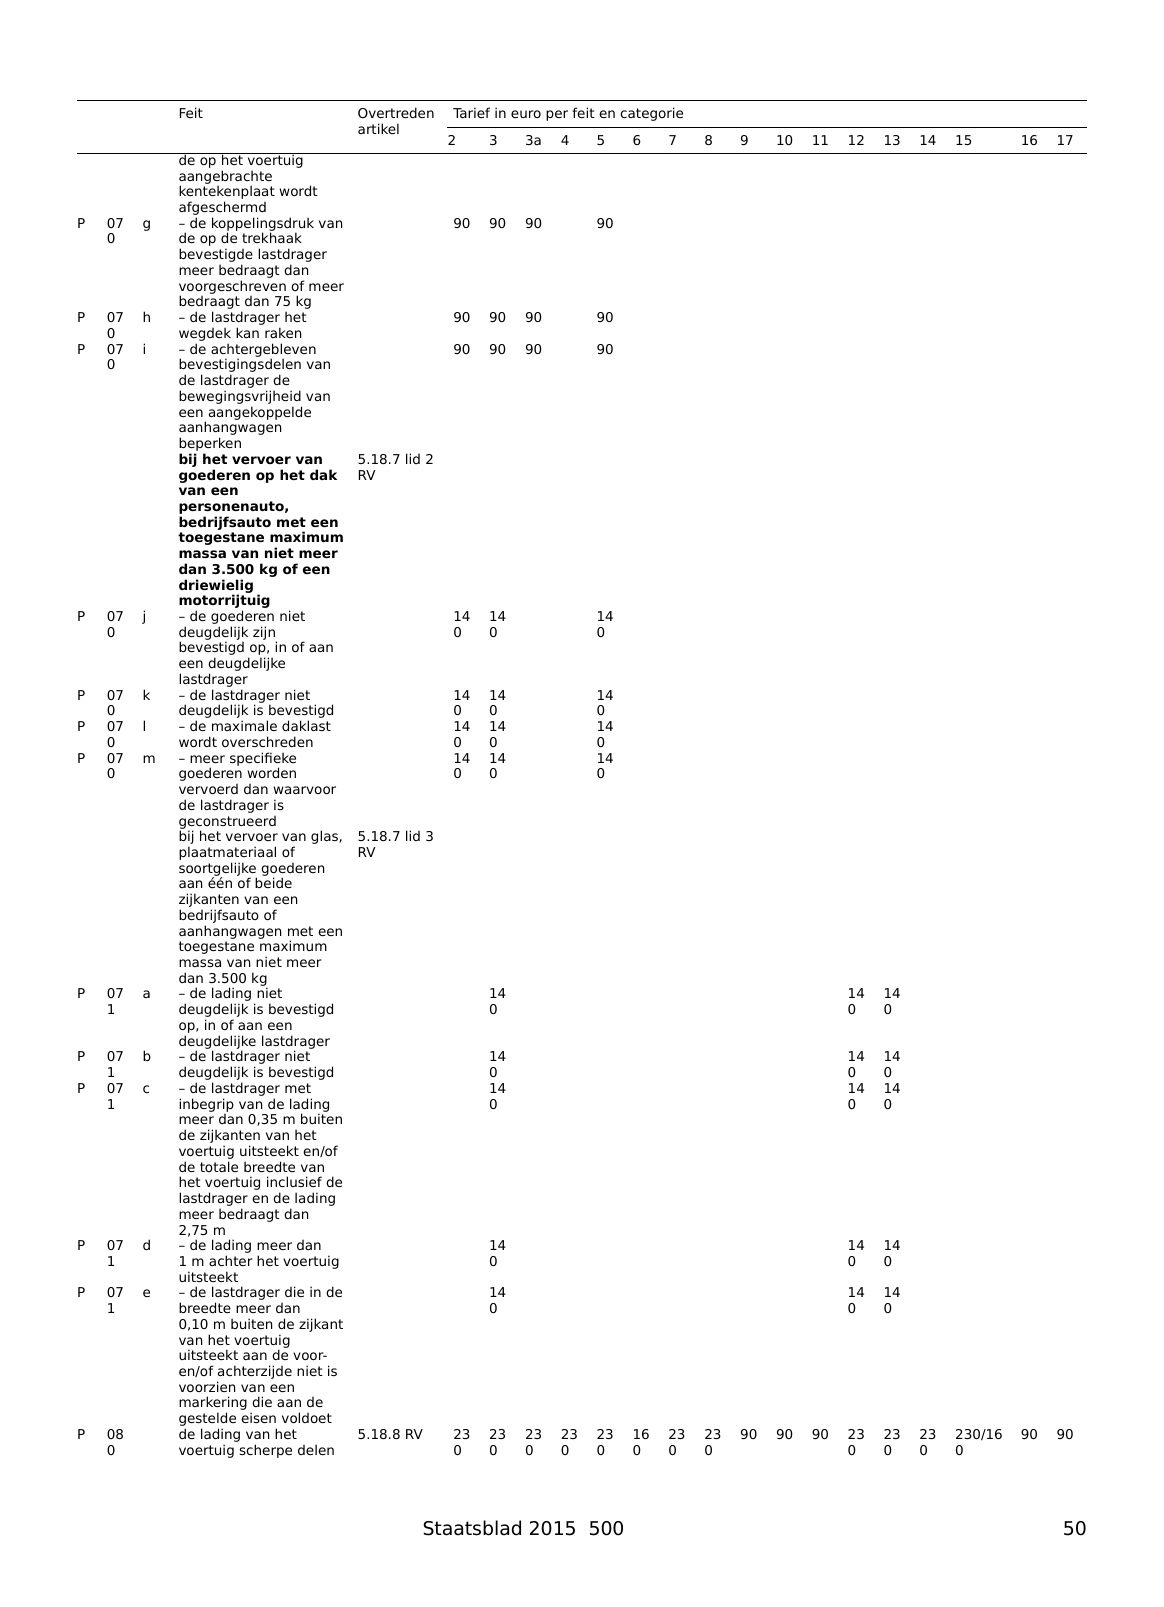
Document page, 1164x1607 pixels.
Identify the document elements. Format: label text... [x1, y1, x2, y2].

table_cell [770, 154, 806, 216]
table_cell [913, 452, 949, 609]
table_cell h [136, 310, 172, 341]
table_cell de lading van het voertuig scherpe delen [172, 1427, 352, 1458]
table_cell [841, 452, 877, 609]
table_cell 140 [591, 609, 626, 687]
table_cell [770, 452, 806, 609]
table_cell [1015, 341, 1051, 452]
table_cell [877, 609, 913, 687]
table_cell [1051, 829, 1087, 986]
table_cell [913, 609, 949, 687]
table_cell [734, 1238, 770, 1285]
table_cell [949, 1049, 1015, 1081]
table_header Tarief in euro per feit en categorie [447, 101, 1087, 127]
table_cell [913, 1081, 949, 1238]
table_cell [352, 719, 447, 750]
table_cell 2 [447, 128, 483, 153]
table_cell [1015, 310, 1051, 341]
table_cell [591, 1081, 626, 1238]
table_cell [626, 216, 662, 310]
table_cell 3a [519, 128, 555, 153]
table_cell [841, 609, 877, 687]
table_cell [841, 341, 877, 452]
table_cell 140 [447, 609, 483, 687]
table_cell [447, 452, 483, 609]
table_cell [555, 310, 591, 341]
table_cell [949, 1285, 1015, 1427]
table_cell 90 [447, 216, 483, 310]
table_cell [1051, 750, 1087, 829]
table_cell m [136, 750, 172, 829]
table_cell [1051, 452, 1087, 609]
table_cell [770, 1049, 806, 1081]
table_cell [734, 1081, 770, 1238]
table_cell [841, 719, 877, 750]
table_cell [136, 452, 172, 609]
table_cell [877, 750, 913, 829]
table_cell [447, 1081, 483, 1238]
table_cell 16 [1015, 128, 1051, 153]
table_cell [626, 341, 662, 452]
table_cell 140 [591, 750, 626, 829]
table_cell [913, 750, 949, 829]
table_cell [734, 750, 770, 829]
table_cell [806, 310, 841, 341]
table_cell [352, 1238, 447, 1285]
table_cell P [77, 1285, 101, 1427]
table_cell 140 [877, 1081, 913, 1238]
table_cell 230 [519, 1427, 555, 1458]
table_cell [77, 154, 101, 216]
table_cell [841, 688, 877, 719]
table_cell [352, 154, 447, 216]
table_cell [591, 986, 626, 1049]
table_cell [841, 216, 877, 310]
table_cell [913, 829, 949, 986]
table_cell P [77, 609, 101, 687]
table_cell [352, 688, 447, 719]
table_cell [1015, 1285, 1051, 1427]
table_cell [626, 1285, 662, 1427]
table_cell [626, 452, 662, 609]
table_cell – de lastdrager niet deugdelijk is bevestigd [172, 1049, 352, 1081]
table_cell [352, 1081, 447, 1238]
table_cell [913, 986, 949, 1049]
table_cell de op het voertuig aangebrachte kentekenplaat wordt afgeschermd [172, 154, 352, 216]
table_cell [806, 452, 841, 609]
table_cell 070 [101, 609, 136, 687]
table_cell [949, 719, 1015, 750]
table_cell 7 [662, 128, 698, 153]
table_cell 17 [1051, 128, 1087, 153]
table_cell 10 [770, 128, 806, 153]
table_cell [1015, 688, 1051, 719]
table_cell [352, 1049, 447, 1081]
table_cell [949, 341, 1015, 452]
table_cell [1051, 341, 1087, 452]
table_cell [806, 986, 841, 1049]
table_cell [806, 609, 841, 687]
table_cell [519, 688, 555, 719]
table_cell 90 [1015, 1427, 1051, 1458]
table_cell [1051, 1238, 1087, 1285]
table_cell 230/160 [949, 1427, 1015, 1458]
table_cell [806, 688, 841, 719]
table_cell [949, 986, 1015, 1049]
table_cell [519, 1049, 555, 1081]
table_cell 160 [626, 1427, 662, 1458]
table_cell [555, 1081, 591, 1238]
table_cell g [136, 216, 172, 310]
table_cell [698, 609, 734, 687]
table_cell [1015, 829, 1051, 986]
table_cell [734, 154, 770, 216]
table_cell 6 [626, 128, 662, 153]
table_cell i [136, 341, 172, 452]
table_cell [519, 750, 555, 829]
table_cell [806, 341, 841, 452]
table_cell [662, 986, 698, 1049]
table_cell 5 [591, 128, 626, 153]
table_cell [447, 986, 483, 1049]
table_cell – de lastdrager niet deugdelijk is bevestigd [172, 688, 352, 719]
table_cell [1015, 1238, 1051, 1285]
table_cell [877, 216, 913, 310]
table_cell 140 [483, 986, 519, 1049]
table_cell 140 [877, 1238, 913, 1285]
table_cell [806, 1081, 841, 1238]
table_cell [519, 1081, 555, 1238]
table_cell [591, 1238, 626, 1285]
table_cell 90 [591, 216, 626, 310]
table_cell 070 [101, 750, 136, 829]
table_cell P [77, 1081, 101, 1238]
table_cell 230 [555, 1427, 591, 1458]
table_cell [698, 719, 734, 750]
table_cell 070 [101, 310, 136, 341]
table_cell [949, 154, 1015, 216]
table_cell c [136, 1081, 172, 1238]
table_cell 230 [447, 1427, 483, 1458]
table_cell 070 [101, 216, 136, 310]
table_cell 5.18.7 lid 3 RV [352, 829, 447, 986]
table_cell [770, 719, 806, 750]
table_cell [447, 154, 483, 216]
table_cell [770, 1285, 806, 1427]
table_cell [1051, 154, 1087, 216]
table_cell 90 [591, 341, 626, 452]
table_cell 140 [483, 719, 519, 750]
table_cell [1015, 609, 1051, 687]
table_cell [555, 154, 591, 216]
table_cell e [136, 1285, 172, 1427]
table_cell 90 [1051, 1427, 1087, 1458]
table_cell [698, 986, 734, 1049]
table_cell [1015, 986, 1051, 1049]
table_cell [806, 750, 841, 829]
table_cell [913, 719, 949, 750]
table_cell [913, 216, 949, 310]
table_cell 90 [770, 1427, 806, 1458]
table_cell 5.18.7 lid 2 RV [352, 452, 447, 609]
table_cell 140 [841, 1049, 877, 1081]
table_cell [1015, 1049, 1051, 1081]
table_cell [1051, 719, 1087, 750]
table_cell [519, 829, 555, 986]
table_cell [698, 1285, 734, 1427]
table_cell [101, 452, 136, 609]
table_cell [698, 688, 734, 719]
table_cell [626, 719, 662, 750]
table_cell 140 [483, 609, 519, 687]
table_cell [1015, 452, 1051, 609]
table_cell 140 [447, 719, 483, 750]
table_cell [913, 310, 949, 341]
table_cell – de koppelingsdruk van de op de trekhaak bevestigde lastdrager meer bedraagt dan voorgeschreven of meer bedraagt dan 75 kg [172, 216, 352, 310]
table_cell [591, 154, 626, 216]
table_cell [591, 452, 626, 609]
table_cell [483, 154, 519, 216]
table_cell bij het vervoer van goederen op het dak van een personenauto, bedrijfsauto met een toegestane maximum massa van niet meer dan 3.500 kg of een driewielig motorrijtuig [172, 452, 352, 609]
table_cell [626, 1238, 662, 1285]
table_cell [770, 310, 806, 341]
table_cell 071 [101, 1081, 136, 1238]
table_cell P [77, 1238, 101, 1285]
table_cell 140 [841, 1238, 877, 1285]
table_cell P [77, 310, 101, 341]
table_cell a [136, 986, 172, 1049]
table_cell 14 [913, 128, 949, 153]
table_header [77, 101, 101, 153]
table_cell – de lastdrager die in de breedte meer dan 0,10 m buiten de zijkant van het voertuig uitsteekt aan de voor- en/of achterzijde niet is voorzien van een markering die aan de gestelde eisen voldoet [172, 1285, 352, 1427]
table_cell [734, 609, 770, 687]
table_cell [770, 341, 806, 452]
table_cell [806, 216, 841, 310]
table_cell 140 [841, 1285, 877, 1427]
table_cell [662, 154, 698, 216]
table_cell [877, 154, 913, 216]
table_cell [662, 688, 698, 719]
table_cell [734, 341, 770, 452]
table_cell [519, 154, 555, 216]
table_cell b [136, 1049, 172, 1081]
table_cell 070 [101, 341, 136, 452]
table_cell 13 [877, 128, 913, 153]
table_cell [555, 341, 591, 452]
table_cell [734, 986, 770, 1049]
table_cell [734, 829, 770, 986]
table_cell [483, 452, 519, 609]
table_cell 90 [806, 1427, 841, 1458]
table_cell 230 [591, 1427, 626, 1458]
table_cell [770, 750, 806, 829]
table_cell 90 [519, 216, 555, 310]
table_cell [662, 1049, 698, 1081]
table_cell [806, 1285, 841, 1427]
table_cell [734, 1049, 770, 1081]
table_cell – de achtergebleven bevestigingsdelen van de lastdrager de bewegingsvrijheid van een aangekoppelde aanhangwagen beperken [172, 341, 352, 452]
table_cell [555, 1049, 591, 1081]
table_cell bij het vervoer van glas, plaatmateriaal of soortgelijke goederen aan één of beide zijkanten van een bedrijfsauto of aanhangwagen met een toegestane maximum massa van niet meer dan 3.500 kg [172, 829, 352, 986]
table_cell [913, 688, 949, 719]
table_cell [698, 1238, 734, 1285]
table_cell 90 [519, 341, 555, 452]
table_cell [662, 829, 698, 986]
table_cell [626, 154, 662, 216]
table_cell [1051, 1285, 1087, 1427]
table_cell [662, 1285, 698, 1427]
table_cell 140 [591, 719, 626, 750]
table_cell [555, 1285, 591, 1427]
table_cell [1015, 750, 1051, 829]
table_cell [519, 609, 555, 687]
table_cell [447, 1285, 483, 1427]
table_cell – de goederen niet deugdelijk zijn bevestigd op, in of aan een deugdelijke lastdrager [172, 609, 352, 687]
table_cell [447, 1049, 483, 1081]
table_cell 070 [101, 719, 136, 750]
table_cell [662, 609, 698, 687]
table_cell [913, 341, 949, 452]
table_cell 140 [591, 688, 626, 719]
table_cell 140 [877, 1285, 913, 1427]
table_cell 90 [483, 216, 519, 310]
table_cell 230 [483, 1427, 519, 1458]
table_cell 070 [101, 688, 136, 719]
table_cell [626, 688, 662, 719]
table_cell [770, 609, 806, 687]
table_cell [352, 986, 447, 1049]
table_cell [698, 750, 734, 829]
table_cell [626, 986, 662, 1049]
table_cell 90 [591, 310, 626, 341]
table_cell 071 [101, 986, 136, 1049]
table_cell 5.18.8 RV [352, 1427, 447, 1458]
table_cell [734, 719, 770, 750]
table_cell [555, 216, 591, 310]
table_cell [101, 829, 136, 986]
table_cell [949, 1238, 1015, 1285]
table_cell P [77, 1049, 101, 1081]
table_header [101, 101, 136, 153]
table_cell [626, 750, 662, 829]
table_cell 90 [483, 341, 519, 452]
table_cell [734, 452, 770, 609]
table_cell [77, 829, 101, 986]
table_cell [949, 609, 1015, 687]
table_cell [519, 719, 555, 750]
table_cell [949, 750, 1015, 829]
table_cell [698, 1081, 734, 1238]
table_cell [949, 1081, 1015, 1238]
table_header Overtreden artikel [352, 101, 447, 153]
table_cell [841, 310, 877, 341]
table_cell 90 [447, 341, 483, 452]
table_cell [519, 452, 555, 609]
table_cell 90 [734, 1427, 770, 1458]
table_cell [734, 216, 770, 310]
table_cell [662, 1238, 698, 1285]
table_cell [806, 1049, 841, 1081]
table_cell 12 [841, 128, 877, 153]
table_cell [698, 310, 734, 341]
table_cell [555, 452, 591, 609]
table_cell [626, 1049, 662, 1081]
table_cell [626, 829, 662, 986]
table_cell [662, 452, 698, 609]
table_cell [662, 1081, 698, 1238]
table_cell [770, 1238, 806, 1285]
table_cell 140 [483, 1049, 519, 1081]
table_cell [1051, 688, 1087, 719]
table_cell 8 [698, 128, 734, 153]
table_cell [555, 750, 591, 829]
table_cell 140 [447, 688, 483, 719]
table_cell [626, 310, 662, 341]
table_cell [1051, 609, 1087, 687]
table_cell [770, 986, 806, 1049]
table_cell [877, 829, 913, 986]
table_cell 080 [101, 1427, 136, 1458]
table_cell [662, 341, 698, 452]
table_cell [877, 688, 913, 719]
table_cell k [136, 688, 172, 719]
table_cell [352, 1285, 447, 1427]
table_header Feit [172, 101, 352, 153]
table_cell [877, 341, 913, 452]
table_cell [352, 216, 447, 310]
table_cell [806, 829, 841, 986]
table_cell P [77, 341, 101, 452]
table_cell [555, 688, 591, 719]
table_cell [877, 310, 913, 341]
table_cell – de lading meer dan 1 m achter het voertuig uitsteekt [172, 1238, 352, 1285]
table_cell [555, 609, 591, 687]
table_cell 140 [483, 688, 519, 719]
table_cell [555, 719, 591, 750]
table_cell [734, 310, 770, 341]
table_cell 230 [662, 1427, 698, 1458]
table_cell [949, 216, 1015, 310]
table_cell 140 [483, 1081, 519, 1238]
table_cell [698, 452, 734, 609]
table_cell j [136, 609, 172, 687]
table_cell [352, 341, 447, 452]
table_header [136, 101, 172, 153]
table_cell 071 [101, 1285, 136, 1427]
table_cell 230 [841, 1427, 877, 1458]
table_cell 90 [519, 310, 555, 341]
table_cell – de lading niet deugdelijk is bevestigd op, in of aan een deugdelijke lastdrager [172, 986, 352, 1049]
table_cell 140 [483, 1238, 519, 1285]
table_cell [352, 310, 447, 341]
table_cell [626, 1081, 662, 1238]
table_cell [662, 216, 698, 310]
table_cell P [77, 986, 101, 1049]
table_cell [519, 1238, 555, 1285]
table_cell 230 [877, 1427, 913, 1458]
table_cell [770, 216, 806, 310]
table_cell [447, 829, 483, 986]
table_cell 90 [447, 310, 483, 341]
table_cell [352, 609, 447, 687]
table_cell 140 [483, 750, 519, 829]
table_cell [662, 719, 698, 750]
table_cell [877, 719, 913, 750]
table_cell [1015, 154, 1051, 216]
table_cell 230 [913, 1427, 949, 1458]
table_cell [949, 688, 1015, 719]
table_cell [1015, 216, 1051, 310]
table_cell [1051, 986, 1087, 1049]
table_cell [913, 1238, 949, 1285]
table_cell [519, 1285, 555, 1427]
table_cell 140 [841, 986, 877, 1049]
table_cell [949, 452, 1015, 609]
table_cell [734, 1285, 770, 1427]
table_cell [913, 1285, 949, 1427]
table_cell 15 [949, 128, 1015, 153]
table_cell [1051, 1081, 1087, 1238]
table_cell – de lastdrager met inbegrip van de lading meer dan 0,35 m buiten de zijkanten van het voertuig uitsteekt en/of de totale breedte van het voertuig inclusief de lastdrager en de lading meer bedraagt dan 2,75 m [172, 1081, 352, 1238]
table_cell [913, 154, 949, 216]
table_cell [591, 1285, 626, 1427]
table_cell 140 [447, 750, 483, 829]
table_cell [101, 154, 136, 216]
table_cell [136, 829, 172, 986]
table_cell [770, 829, 806, 986]
table_cell [734, 688, 770, 719]
table_cell [519, 986, 555, 1049]
table_cell [806, 1238, 841, 1285]
table_cell 140 [841, 1081, 877, 1238]
table_cell [949, 829, 1015, 986]
table_cell P [77, 719, 101, 750]
table_cell 3 [483, 128, 519, 153]
table_cell [806, 719, 841, 750]
table_cell [698, 154, 734, 216]
table_cell P [77, 688, 101, 719]
table_cell [1051, 310, 1087, 341]
table_cell [555, 829, 591, 986]
table_cell [770, 688, 806, 719]
table_cell – de lastdrager het wegdek kan raken [172, 310, 352, 341]
table_cell [841, 829, 877, 986]
table_cell d [136, 1238, 172, 1285]
table_cell [698, 1049, 734, 1081]
table_cell [662, 750, 698, 829]
table_cell 071 [101, 1238, 136, 1285]
table_cell [698, 829, 734, 986]
table_cell [1051, 216, 1087, 310]
table_cell [913, 1049, 949, 1081]
table_cell l [136, 719, 172, 750]
table_cell 071 [101, 1049, 136, 1081]
table_cell [77, 452, 101, 609]
table_cell [662, 310, 698, 341]
table_cell [841, 750, 877, 829]
table_cell [483, 829, 519, 986]
table_cell 4 [555, 128, 591, 153]
table_cell 9 [734, 128, 770, 153]
table_cell [1051, 1049, 1087, 1081]
table_cell [806, 154, 841, 216]
table_cell [136, 154, 172, 216]
table_cell 140 [483, 1285, 519, 1427]
table_cell 230 [698, 1427, 734, 1458]
table_cell 140 [877, 1049, 913, 1081]
table_cell – de maximale daklast wordt overschreden [172, 719, 352, 750]
table_cell [555, 1238, 591, 1285]
table_cell [136, 1427, 172, 1458]
table_cell 11 [806, 128, 841, 153]
table_cell [626, 609, 662, 687]
table_cell [591, 829, 626, 986]
table_cell [555, 986, 591, 1049]
table_cell [352, 750, 447, 829]
table_cell [1015, 719, 1051, 750]
table_cell [770, 1081, 806, 1238]
table_cell [841, 154, 877, 216]
table_cell – meer specifieke goederen worden vervoerd dan waarvoor de lastdrager is geconstrueerd [172, 750, 352, 829]
table_cell [447, 1238, 483, 1285]
table_cell P [77, 1427, 101, 1458]
table_cell [877, 452, 913, 609]
table_cell 140 [877, 986, 913, 1049]
table_cell P [77, 216, 101, 310]
table_cell [1015, 1081, 1051, 1238]
table_cell [949, 310, 1015, 341]
table_cell [698, 341, 734, 452]
table_cell [698, 216, 734, 310]
table_cell [591, 1049, 626, 1081]
table_cell P [77, 750, 101, 829]
table_cell 90 [483, 310, 519, 341]
